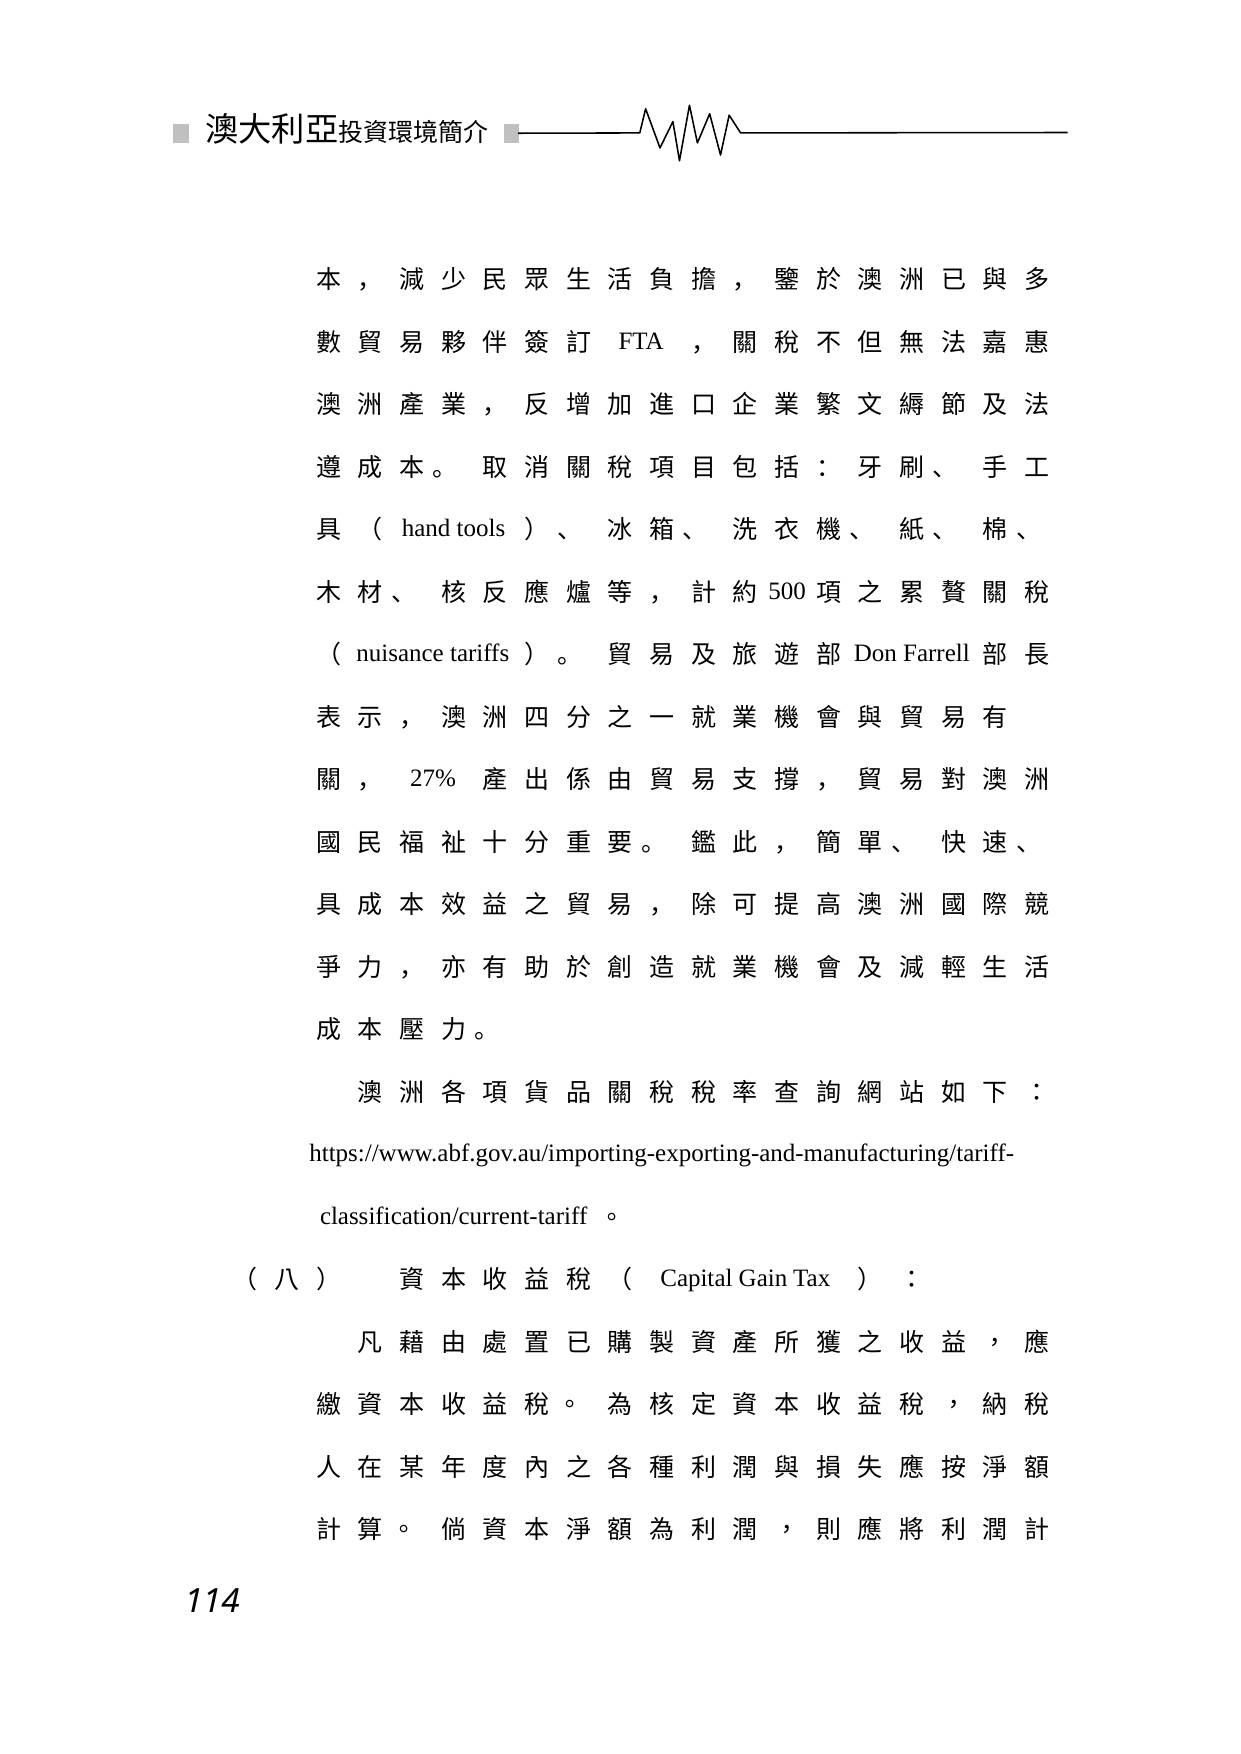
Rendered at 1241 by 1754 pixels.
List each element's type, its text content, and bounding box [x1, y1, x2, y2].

text 本，減少民眾生活負擔，鑒於澳洲已與多數貿易夥伴簽訂FTA，關稅不但無法嘉惠澳洲產業，反增加進口企業繁文縟節及法遵成本。取消關稅項目包括：牙刷、手工具（hand tools）、冰箱、洗衣機、紙、棉、木材、核反應爐等，計約500項之累贅關稅（nuisance tariffs）。貿易及旅遊部Don Farrell部長表示，澳洲四分之一就業機會與貿易有關，27%產出係由貿易支撐，貿易對澳洲國民福祉十分重要。鑑此，簡單、快速、具成本效益之貿易，除可提高澳洲國際競爭力，亦有助於創造就業機會及減輕生活成本壓力。 [281, 236, 1058, 1049]
text （八） 資本收益稅（Capital Gain Tax）： [207, 1236, 1058, 1299]
text 澳洲各項貨品關稅稅率查詢網站如下：https://www.abf.gov.au/importing-exporting-and-manufacturing/tariff-classification/current-tariff。 [281, 1049, 1058, 1236]
text 凡藉由處置已購製資產所獲之收益，應繳資本收益稅。為核定資本收益稅，納稅人在某年度內之各種利潤與損失應按淨額計算。倘資本淨額為利潤，則應將利潤計 [281, 1299, 1058, 1549]
